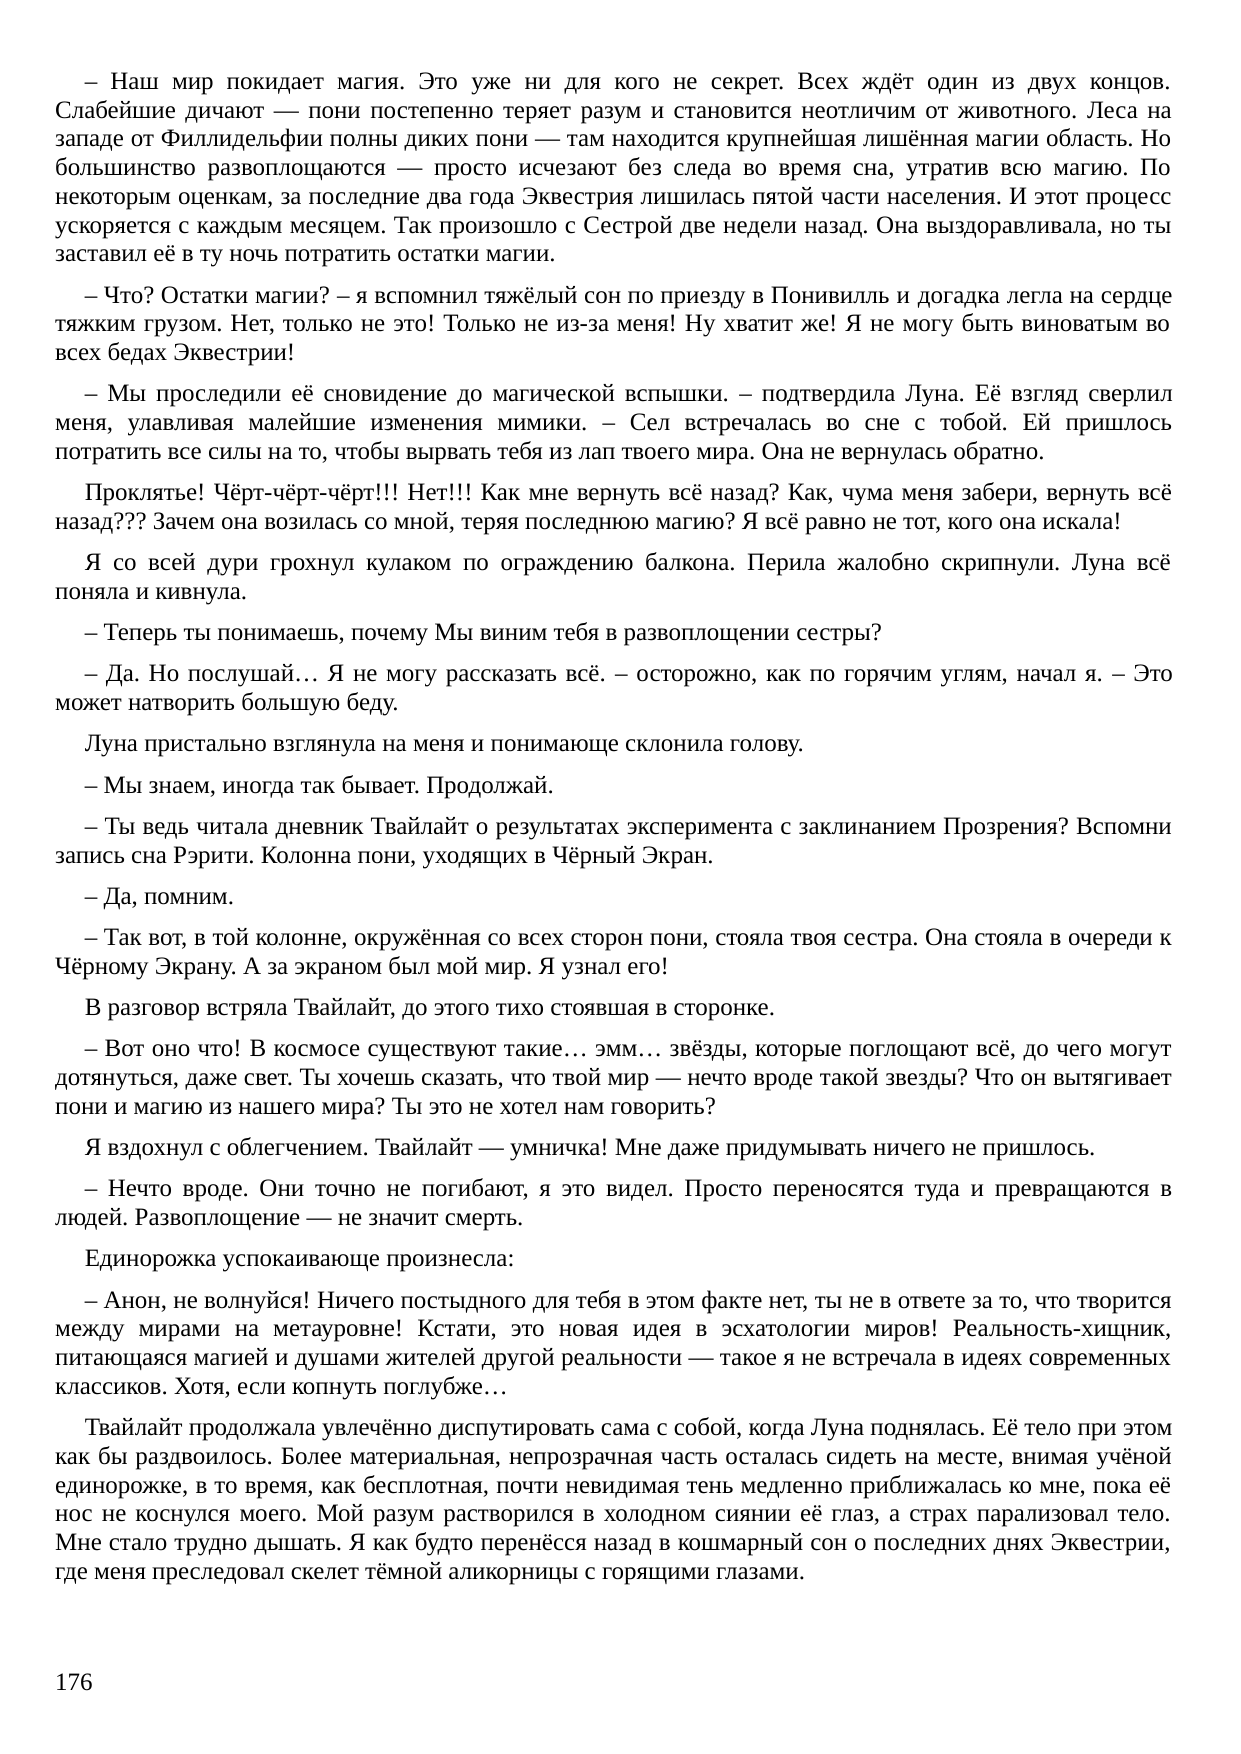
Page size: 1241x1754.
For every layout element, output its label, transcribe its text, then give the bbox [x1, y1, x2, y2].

text Я вздохнул с облегчением. Твайлайт — умничка! Мне даже придумывать ничего не пришлось. [55, 1132, 1173, 1161]
text Проклятье! Чёрт-чёрт-чёрт!!! Нет!!! Как мне вернуть всё назад? Как, чума меня забери, вернуть всё назад??? Зачем она возилась со мной, теряя последнюю магию? Я всё равно не тот, кого она искала! [55, 477, 1173, 535]
text – Мы знаем, иногда так бывает. Продолжай. [55, 770, 1173, 798]
text – Вот оно что! В космосе существуют такие… эмм… звёзды, которые поглощают всё, до чего могут дотянуться, даже свет. Ты хочешь сказать, что твой мир — нечто вроде такой звезды? Что он вытягивает пони и магию из нашего мира? Ты это не хотел нам говорить? [55, 1033, 1173, 1120]
text Твайлайт продолжала увлечённо диспутировать сама с собой, когда Луна поднялась. Её тело при этом как бы раздвоилось. Более материальная, непрозрачная часть осталась сидеть на месте, внимая учёной единорожке, в то время, как бесплотная, почти невидимая тень медленно приближалась ко мне, пока её нос не коснулся моего. Мой разум растворился в холодном сиянии её глаз, а страх парализовал тело. Мне стало трудно дышать. Я как будто перенёсся назад в кошмарный сон о последних днях Эквестрии, где меня преследовал скелет тёмной аликорницы с горящими глазами. [55, 1412, 1173, 1585]
text – Да, помним. [55, 881, 1173, 910]
text Я со всей дури грохнул кулаком по ограждению балкона. Перила жалобно скрипнули. Луна всё поняла и кивнула. [55, 547, 1173, 605]
text – Да. Но послушай… Я не могу рассказать всё. – осторожно, как по горячим углям, начал я. – Это может натворить большую беду. [55, 658, 1173, 716]
text – Наш мир покидает магия. Это уже ни для кого не секрет. Всех ждёт один из двух концов. Слабейшие дичают — пони постепенно теряет разум и становится неотличим от животного. Леса на западе от Филлидельфии полны диких пони — там находится крупнейшая лишённая магии область. Но большинство развоплощаются — просто исчезают без следа во время сна, утратив всю магию. По некоторым оценкам, за последние два года Эквестрия лишилась пятой части населения. И этот процесс ускоряется с каждым месяцем. Так произошло с Сестрой две недели назад. Она выздоравливала, но ты заставил её в ту ночь потратить остатки магии. [55, 66, 1173, 267]
text – Ты ведь читала дневник Твайлайт о результатах эксперимента с заклинанием Прозрения? Вспомни запись сна Рэрити. Колонна пони, уходящих в Чёрный Экран. [55, 811, 1173, 868]
text В разговор встряла Твайлайт, до этого тихо стоявшая в сторонке. [55, 992, 1173, 1021]
text – Мы проследили её сновидение до магической вспышки. – подтвердила Луна. Её взгляд сверлил меня, улавливая малейшие изменения мимики. – Сел встречалась во сне с тобой. Ей пришлось потратить все силы на то, чтобы вырвать тебя из лап твоего мира. Она не вернулась обратно. [55, 378, 1173, 465]
text – Анон, не волнуйся! Ничего постыдного для тебя в этом факте нет, ты не в ответе за то, что творится между мирами на метауровне! Кстати, это новая идея в эсхатологии миров! Реальность-хищник, питающаяся магией и душами жителей другой реальности — такое я не встречала в идеях современных классиков. Хотя, если копнуть поглубже… [55, 1285, 1173, 1400]
text Единорожка успокаивающе произнесла: [55, 1243, 1173, 1272]
text – Что? Остатки магии? – я вспомнил тяжёлый сон по приезду в Понивилль и догадка легла на сердце тяжким грузом. Нет, только не это! Только не из-за меня! Ну хватит же! Я не могу быть виноватым во всех бедах Эквестрии! [55, 280, 1173, 366]
text – Теперь ты понимаешь, почему Мы виним тебя в развоплощении сестры? [55, 617, 1173, 646]
text – Нечто вроде. Они точно не погибают, я это видел. Просто переносятся туда и превращаются в людей. Развоплощение — не значит смерть. [55, 1173, 1173, 1231]
text Луна пристально взглянула на меня и понимающе склонила голову. [55, 728, 1173, 757]
text – Так вот, в той колонне, окружённая со всех сторон пони, стояла твоя сестра. Она стояла в очереди к Чёрному Экрану. А за экраном был мой мир. Я узнал его! [55, 922, 1173, 980]
